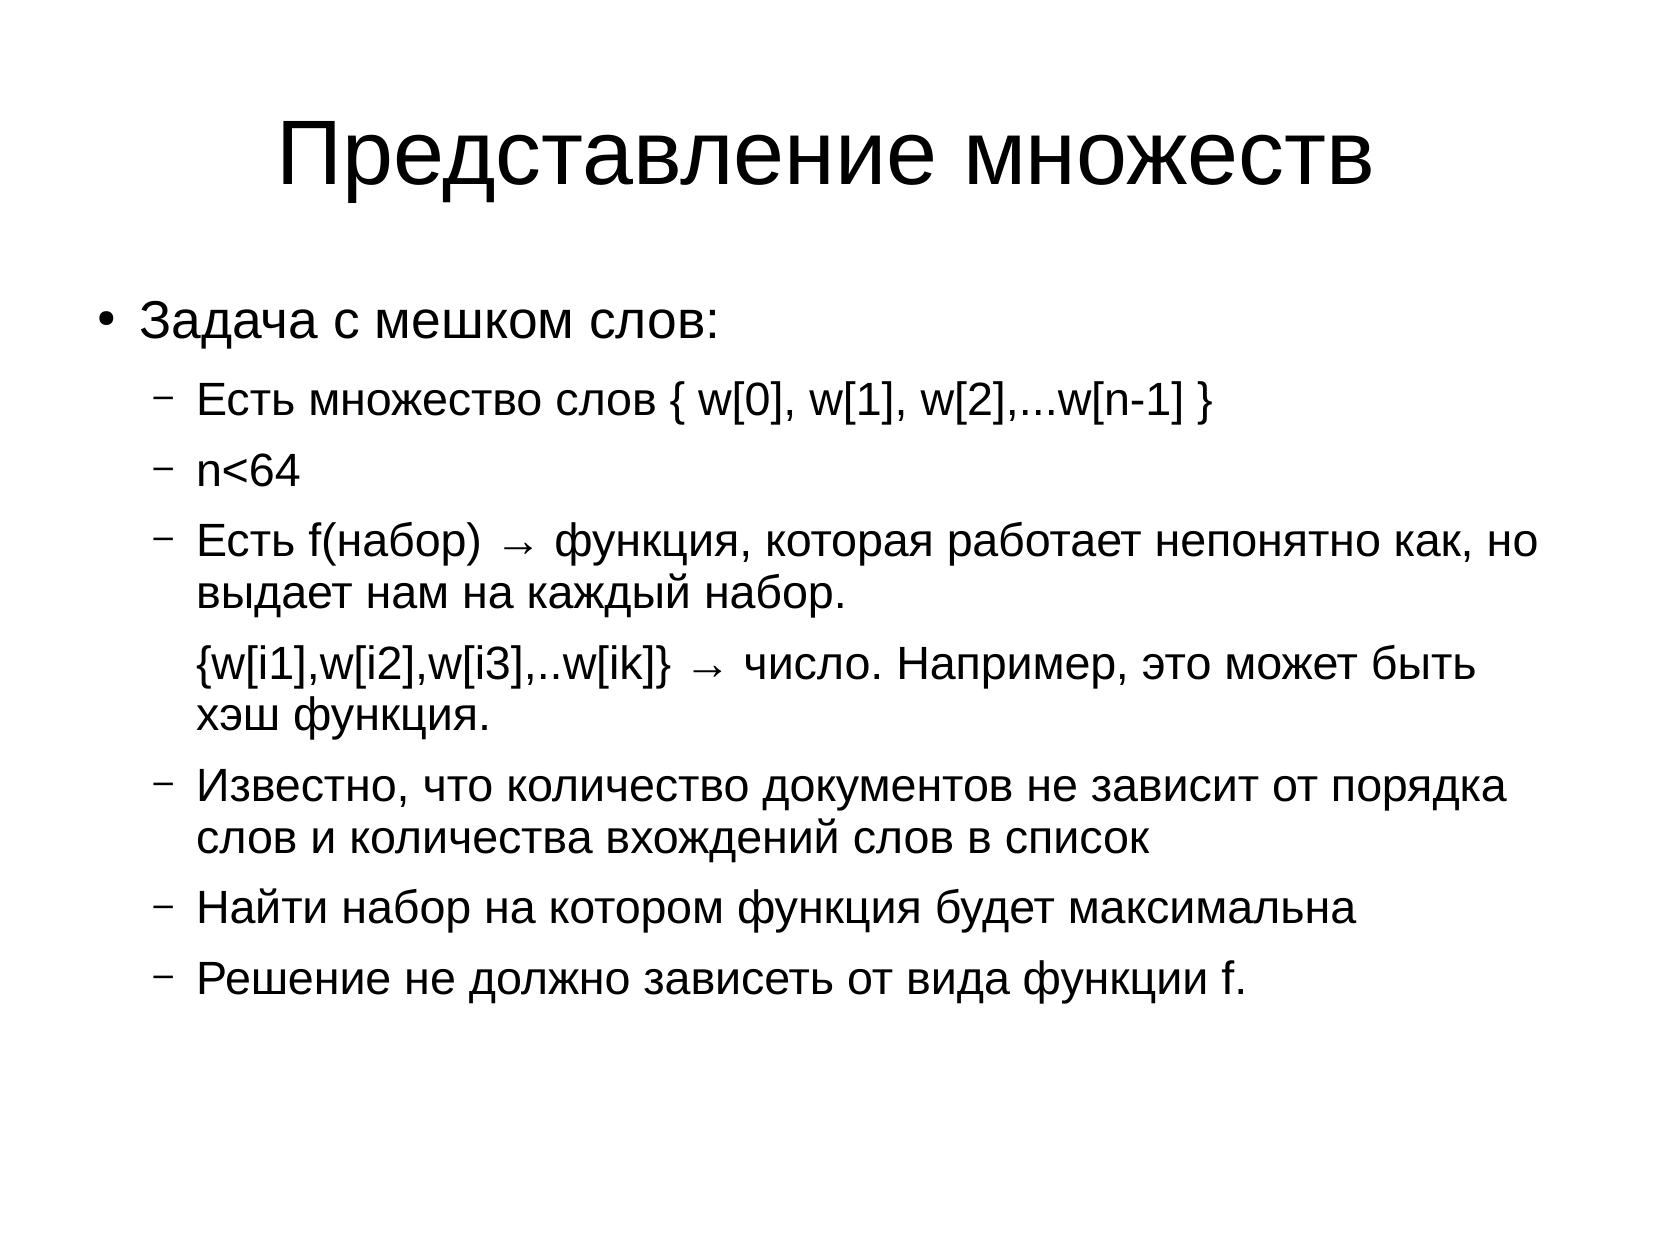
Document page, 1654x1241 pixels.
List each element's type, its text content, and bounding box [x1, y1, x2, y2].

list Задача с мешком слов: Есть множество слов { w[0], w[1], w[2],...w[n-1] } n<64 Есть f(набор) → функция, которая работает непонятно как, но выдает нам на каждый набор. {w[i1],w[i2],w[i3],..w[ik]} → число. Например, это может быть хэш функция. Известно, что количество документов не зависит от порядка слов и количества вхождений слов в список Найти набор на котором функция будет максимальна Решение не должно зависеть от вида функции f. [82, 290, 1571, 1010]
title Представление множеств [82, 49, 1571, 257]
